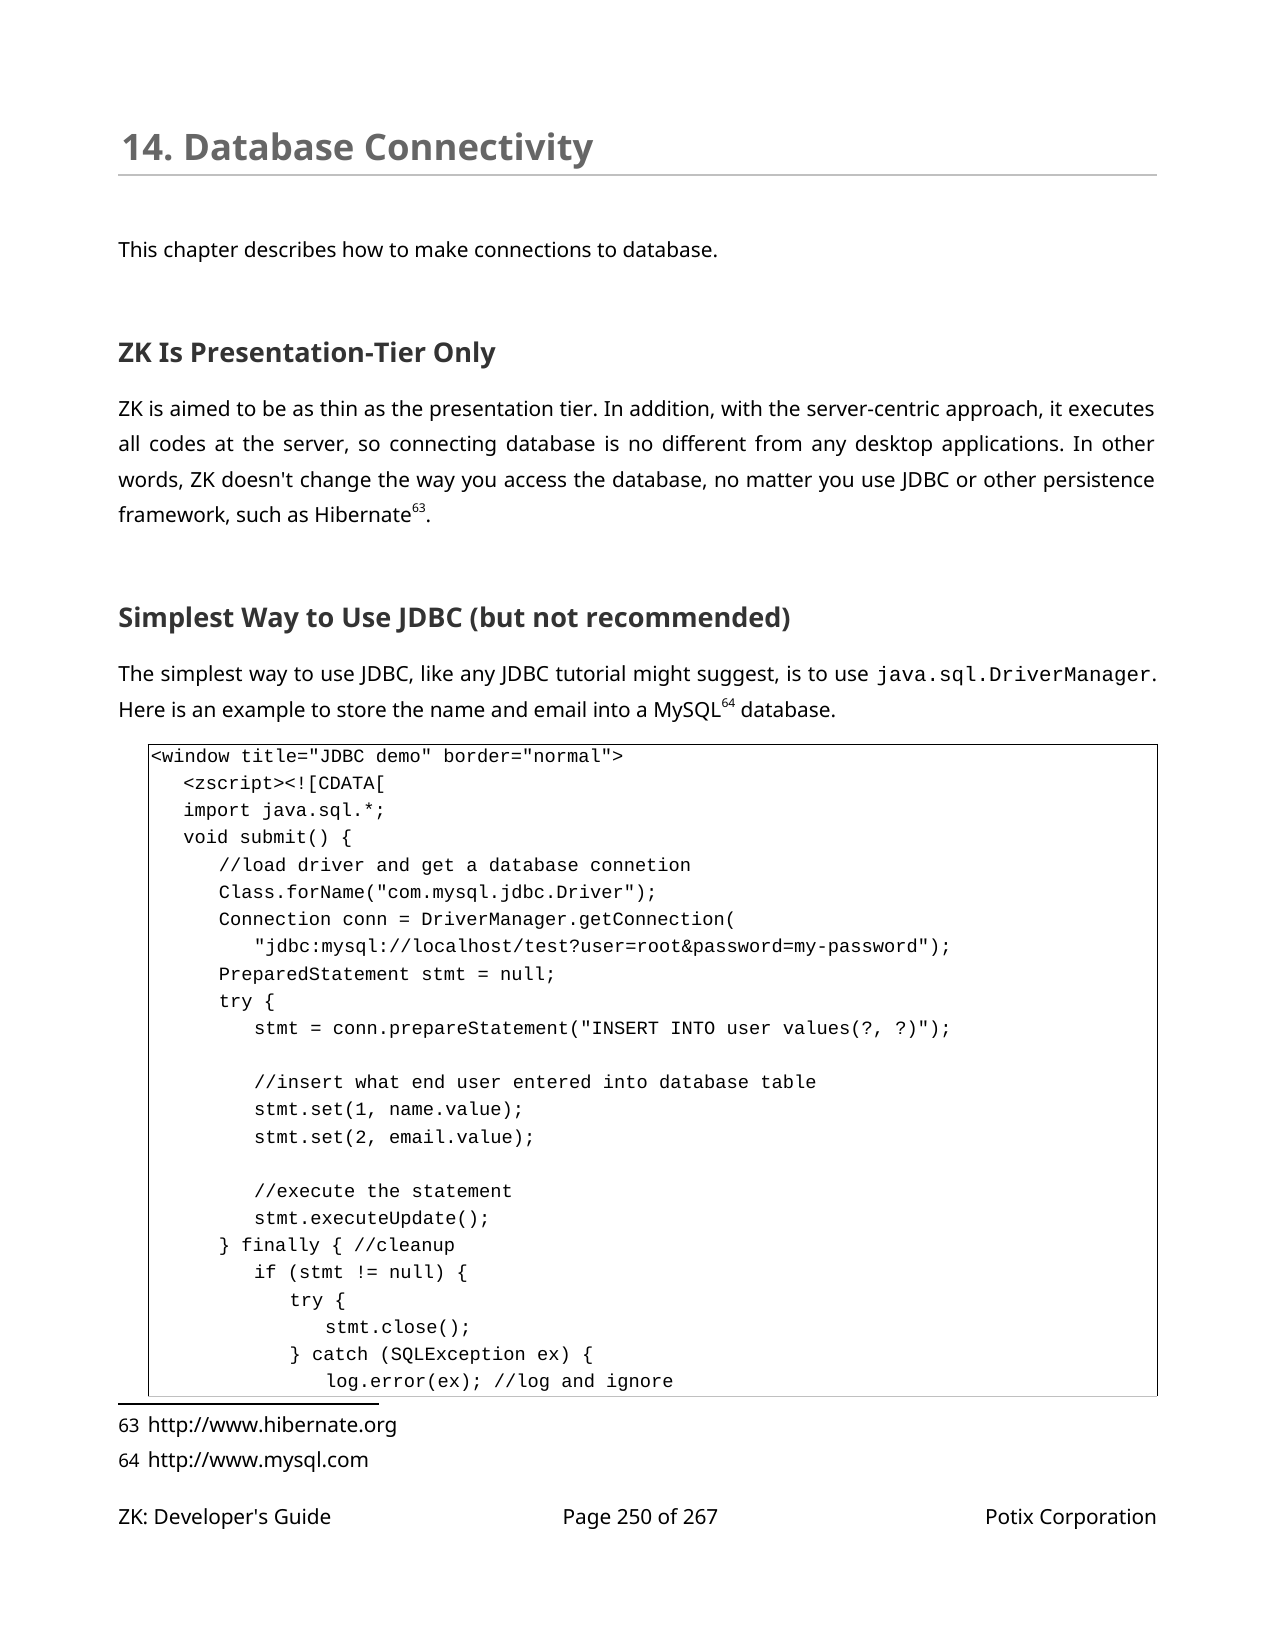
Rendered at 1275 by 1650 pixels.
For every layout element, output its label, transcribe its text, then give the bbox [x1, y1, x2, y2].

text import java.sql.*; [149, 798, 1157, 822]
text stmt.set(2, email.value); [149, 1124, 1157, 1149]
text stmt.executeUpdate(); [149, 1206, 1157, 1230]
text http://www.mysql.com [118, 1445, 1157, 1473]
text Connection conn = DriverManager.getConnection( [149, 907, 1157, 931]
text PreparedStatement stmt = null; [149, 961, 1157, 986]
text void submit() { [149, 825, 1157, 850]
subtitle ZK Is Presentation-Tier Only [118, 334, 1157, 371]
text http://www.hibernate.org [118, 1410, 1157, 1438]
text This chapter describes how to make connections to database. [118, 235, 1157, 263]
text //insert what end user entered into database table [149, 1070, 1157, 1094]
text Class.forName("com.mysql.jdbc.Driver"); [149, 880, 1157, 904]
text } finally { //cleanup [149, 1233, 1157, 1257]
text stmt.close(); [149, 1315, 1157, 1339]
subtitle Simplest Way to Use JDBC (but not recommended) [118, 599, 1157, 636]
text try { [149, 1288, 1157, 1312]
text stmt = conn.prepareStatement("INSERT INTO user values(?, ?)"); [149, 1016, 1157, 1040]
text //execute the statement [149, 1179, 1157, 1203]
text stmt.set(1, name.value); [149, 1097, 1157, 1122]
text log.error(ex); //log and ignore [149, 1369, 1157, 1396]
text try { [149, 988, 1157, 1013]
text <window title="JDBC demo" border="normal"> [149, 745, 1157, 768]
text ZK is aimed to be as thin as the presentation tier. In addition, with the server-centric approach, it executes all codes at the server, so connecting database is no different from any desktop applications. In other words, ZK doesn't change the way you access the database, no matter you use JDBC or other persistence framework, such as Hibernate. [118, 394, 1157, 528]
text if (stmt != null) { [149, 1260, 1157, 1285]
text "jdbc:mysql://localhost/test?user=root&password=my-password"); [149, 934, 1157, 958]
text //load driver and get a database connetion [149, 853, 1157, 877]
subtitle 14. Database Connectivity [118, 118, 1157, 174]
text } catch (SQLException ex) { [149, 1342, 1157, 1366]
text <zscript><![CDATA[ [149, 771, 1157, 795]
text The simplest way to use JDBC, like any JDBC tutorial might suggest, is to use java.sql.DriverManager. Here is an example to store the name and email into a MySQL database. [118, 659, 1157, 723]
